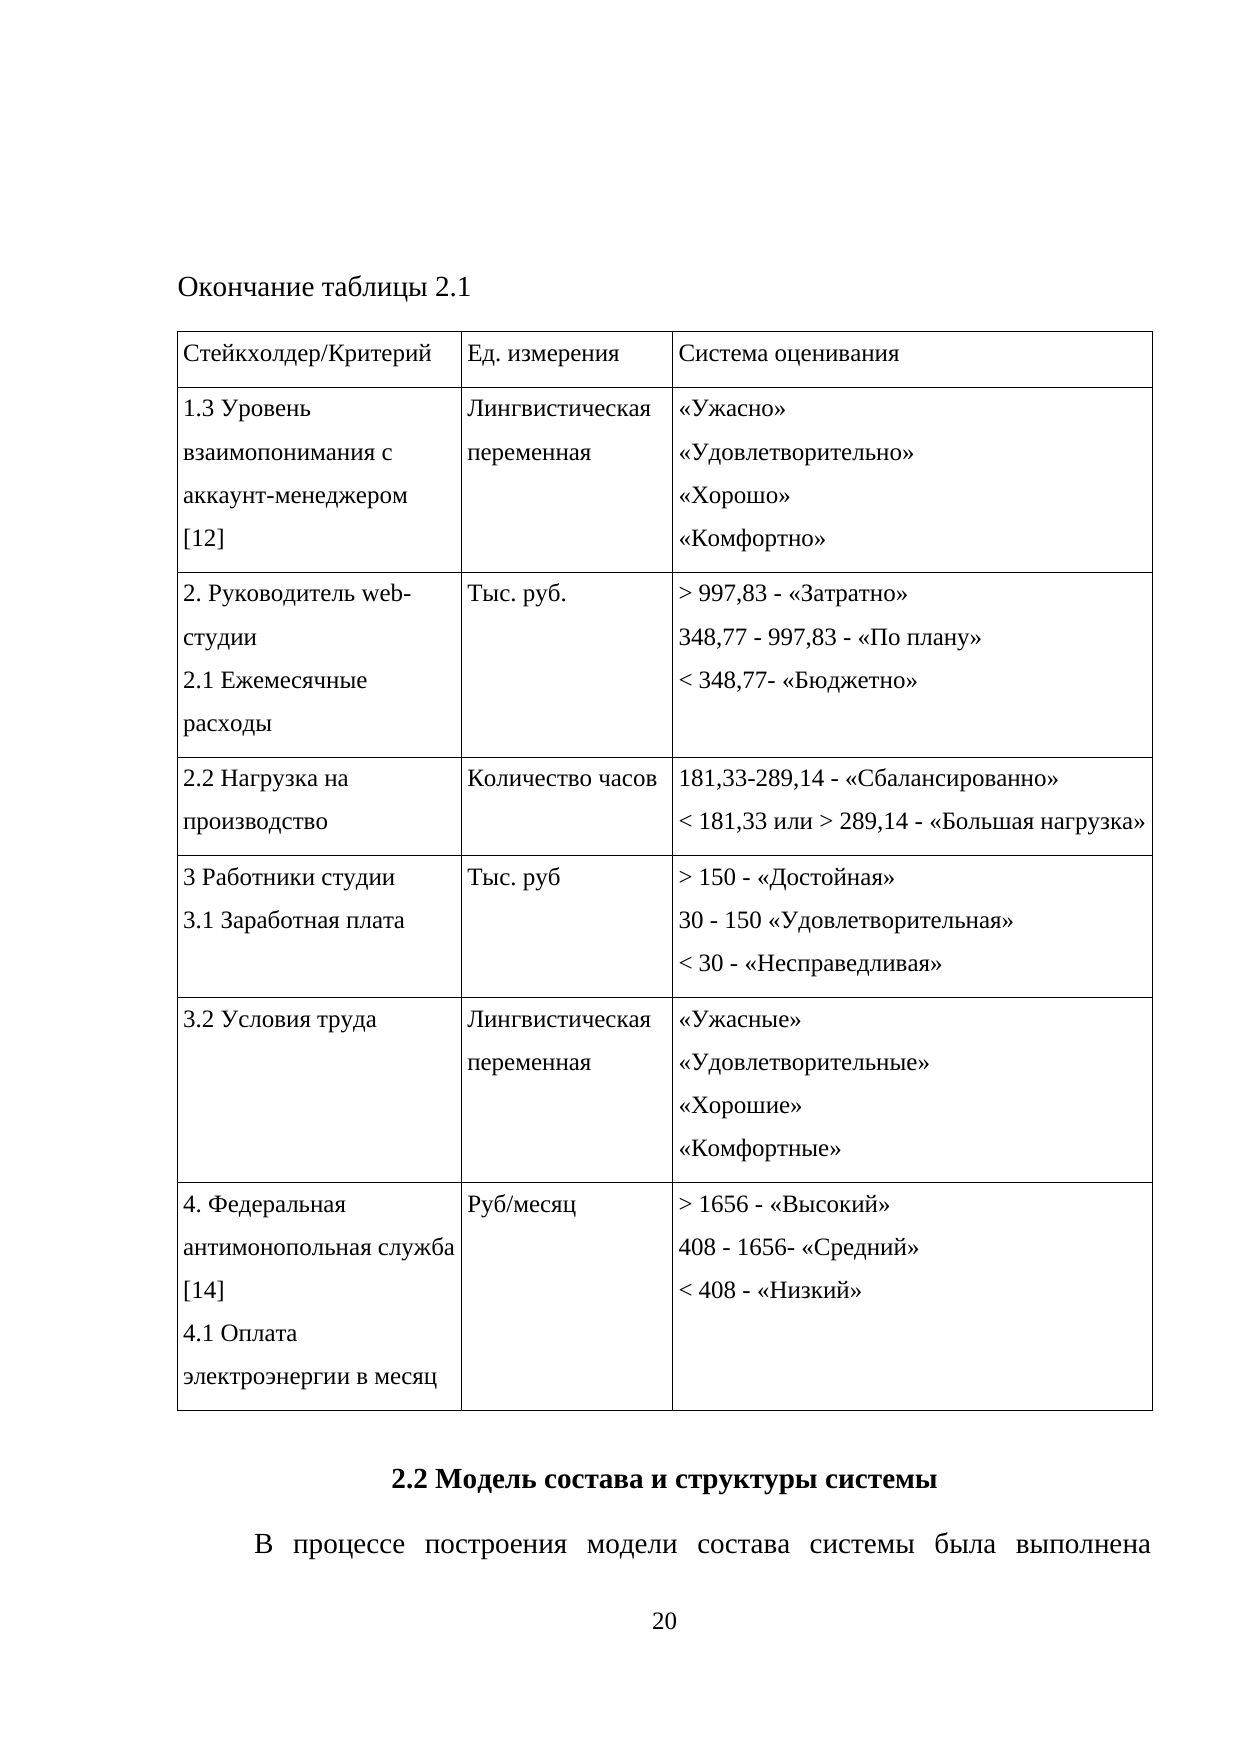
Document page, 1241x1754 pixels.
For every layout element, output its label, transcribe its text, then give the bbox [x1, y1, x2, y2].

table_cell Тыс. руб [462, 856, 672, 997]
subtitle 2.2 Модель состава и структуры системы [177, 1461, 1152, 1495]
table_cell 3.2 Условия труда [178, 998, 461, 1182]
text Окончание таблицы 2.1 [177, 269, 1152, 303]
table_cell 2.2 Нагрузка на производство [178, 758, 461, 855]
table_cell Тыс. руб. [462, 573, 672, 757]
table_cell 1.3 Уровень взаимопонимания с аккаунт-менеджером [12] [178, 388, 461, 572]
table_cell 2. Руководитель web-студии 2.1 Ежемесячные расходы [178, 573, 461, 757]
table_cell > 1656 - «Высокий» 408 - 1656- «Средний» < 408 - «Низкий» [673, 1183, 1152, 1410]
table_header Ед. измерения [462, 332, 672, 387]
table_cell 4. Федеральная антимонопольная служба [14] 4.1 Оплата электроэнергии в месяц [178, 1183, 461, 1410]
table_cell 181,33-289,14 - «Сбалансированно» < 181,33 или > 289,14 - «Большая нагрузка» [673, 758, 1152, 855]
table_cell Количество часов [462, 758, 672, 855]
table_cell Лингвистическая переменная [462, 998, 672, 1182]
table_cell > 150 - «Достойная» 30 - 150 «Удовлетворительная» < 30 - «Несправедливая» [673, 856, 1152, 997]
table_header Система оценивания [673, 332, 1152, 387]
table_cell Руб/месяц [462, 1183, 672, 1410]
table_header Стейкхолдер/Критерий [178, 332, 461, 387]
table_cell 3 Работники студии 3.1 Заработная плата [178, 856, 461, 997]
table_cell «Ужасно» «Удовлетворительно» «Хорошо» «Комфортно» [673, 388, 1152, 572]
table_cell «Ужасные» «Удовлетворительные» «Хорошие» «Комфортные» [673, 998, 1152, 1182]
table_cell > 997,83 - «Затратно» 348,77 - 997,83 - «По плану» < 348,77- «Бюджетно» [673, 573, 1152, 757]
text В процессе построения модели состава системы была выполнена [177, 1526, 1152, 1560]
table_cell Лингвистическая переменная [462, 388, 672, 572]
